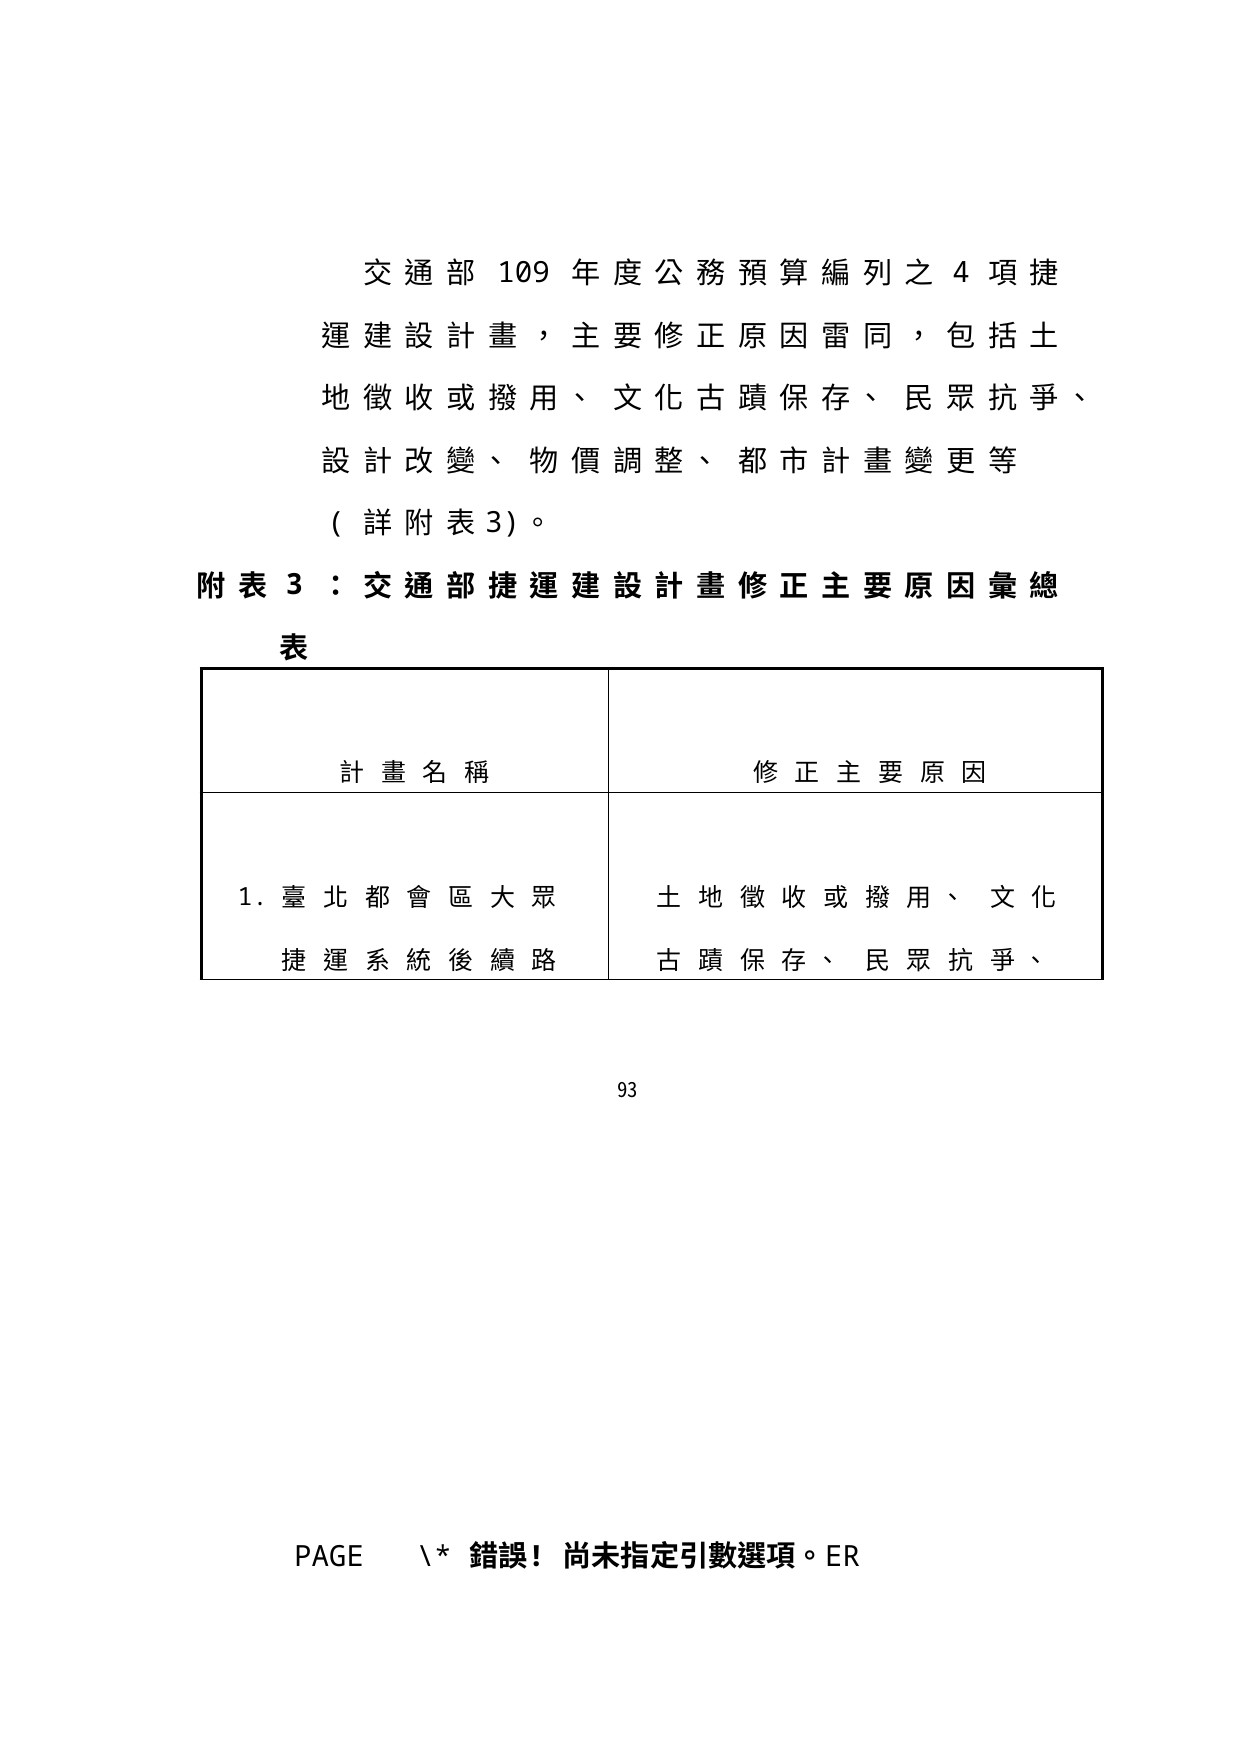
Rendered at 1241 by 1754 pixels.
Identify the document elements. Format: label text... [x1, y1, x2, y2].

table_header 計畫名稱 [203, 670, 608, 792]
table_cell 1.臺北都會區大眾捷運系統後續路 [203, 793, 608, 979]
text 附表3：交通部捷運建設計畫修正主要原因彙總表 [190, 542, 1065, 667]
table_header 修正主要原因 [609, 670, 1101, 792]
table_cell 土地徵收或撥用、文化古蹟保存、民眾抗爭、 [609, 793, 1101, 979]
text 交通部109年度公務預算編列之4項捷運建設計畫，主要修正原因雷同，包括土地徵收或撥用、文化古蹟保存、民眾抗爭、設計改變、物價調整、都市計畫變更等(詳附表3)。 [278, 229, 1065, 542]
